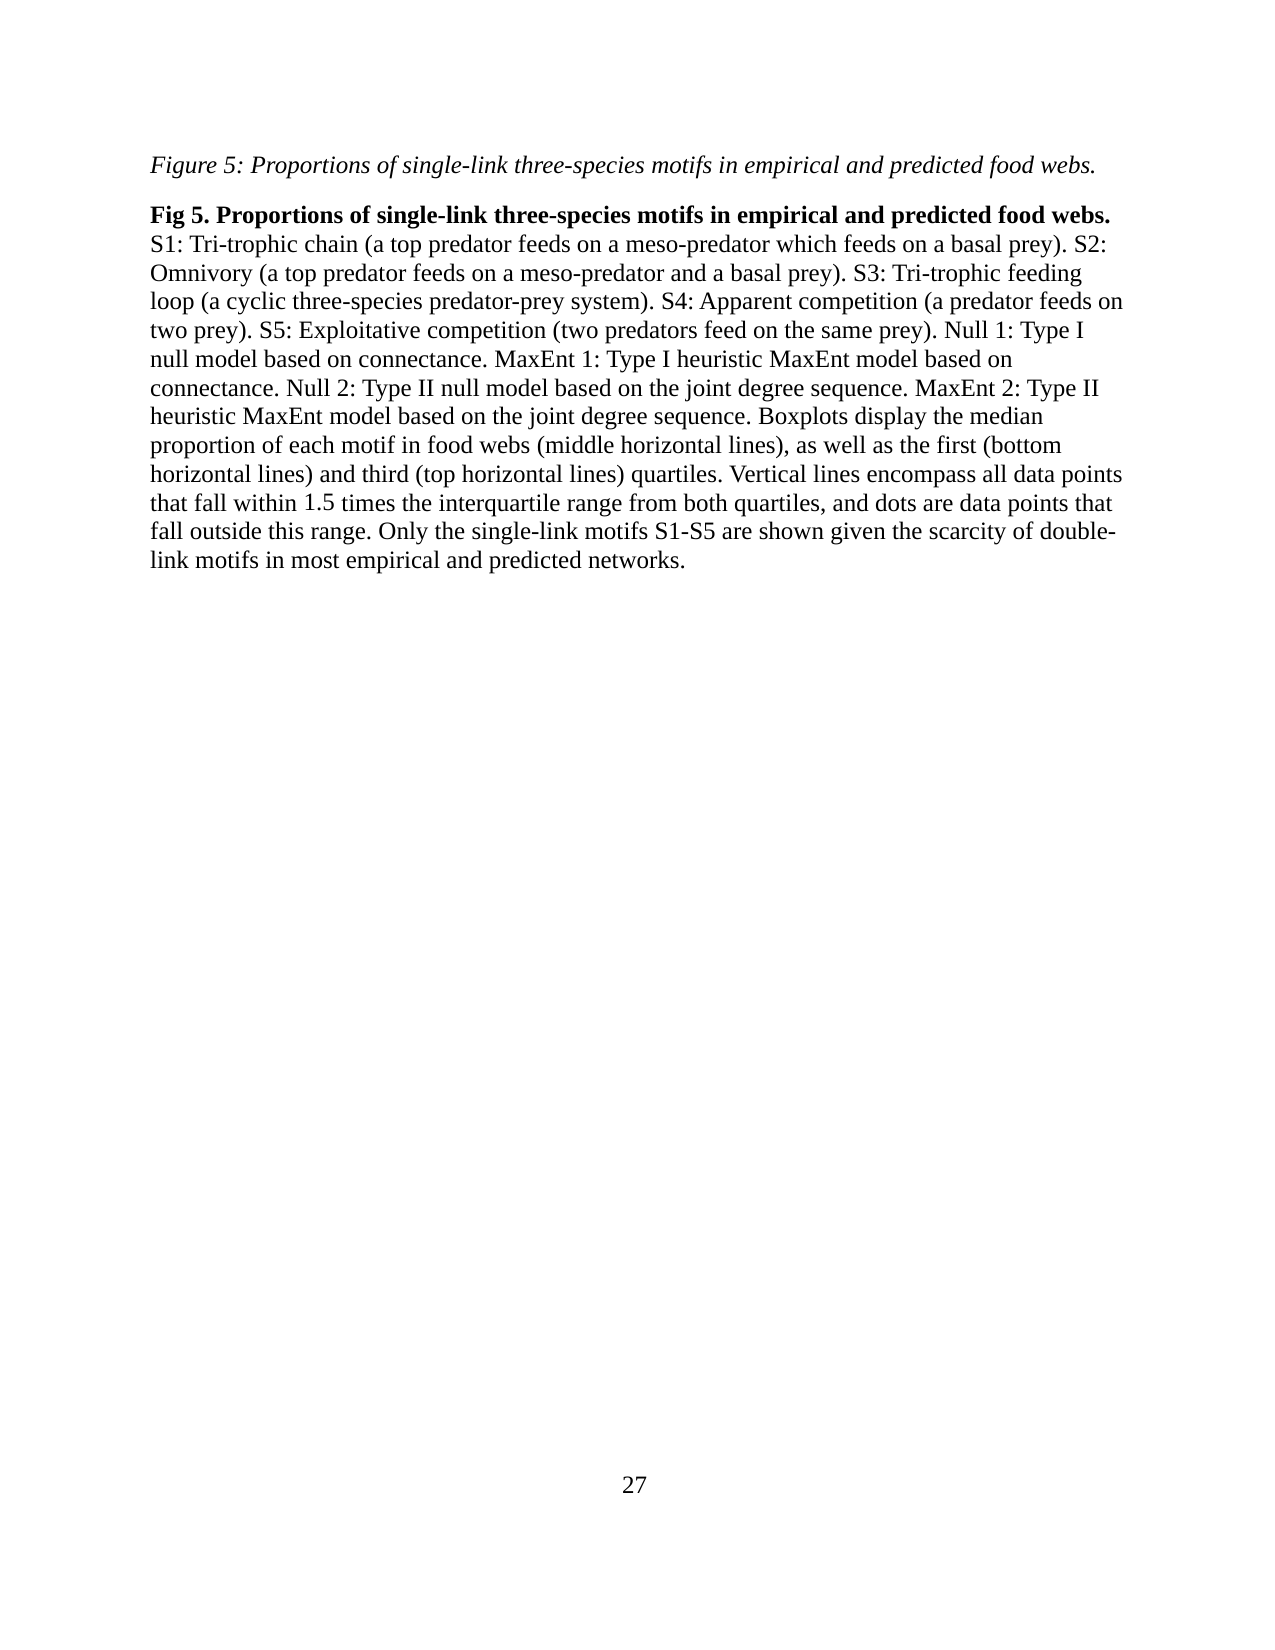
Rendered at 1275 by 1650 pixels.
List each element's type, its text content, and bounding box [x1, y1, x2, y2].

text Figure 5: Proportions of single-link three-species motifs in empirical and predicted food webs. [150, 150, 1125, 179]
text Fig 5. Proportions of single-link three-species motifs in empirical and predicted food webs. S1: Tri-trophic chain (a top predator feeds on a meso-predator which feeds on a basal prey). S2: Omnivory (a top predator feeds on a meso-predator and a basal prey). S3: Tri-trophic feeding loop (a cyclic three-species predator-prey system). S4: Apparent competition (a predator feeds on two prey). S5: Exploitative competition (two predators feed on the same prey). Null 1: Type I null model based on connectance. MaxEnt 1: Type I heuristic MaxEnt model based on connectance. Null 2: Type II null model based on the joint degree sequence. MaxEnt 2: Type II heuristic MaxEnt model based on the joint degree sequence. Boxplots display the median proportion of each motif in food webs (middle horizontal lines), as well as the first (bottom horizontal lines) and third (top horizontal lines) quartiles. Vertical lines encompass all data points that fall within times the interquartile range from both quartiles, and dots are data points that fall outside this range. Only the single-link motifs S1-S5 are shown given the scarcity of double-link motifs in most empirical and predicted networks. [150, 200, 1125, 574]
